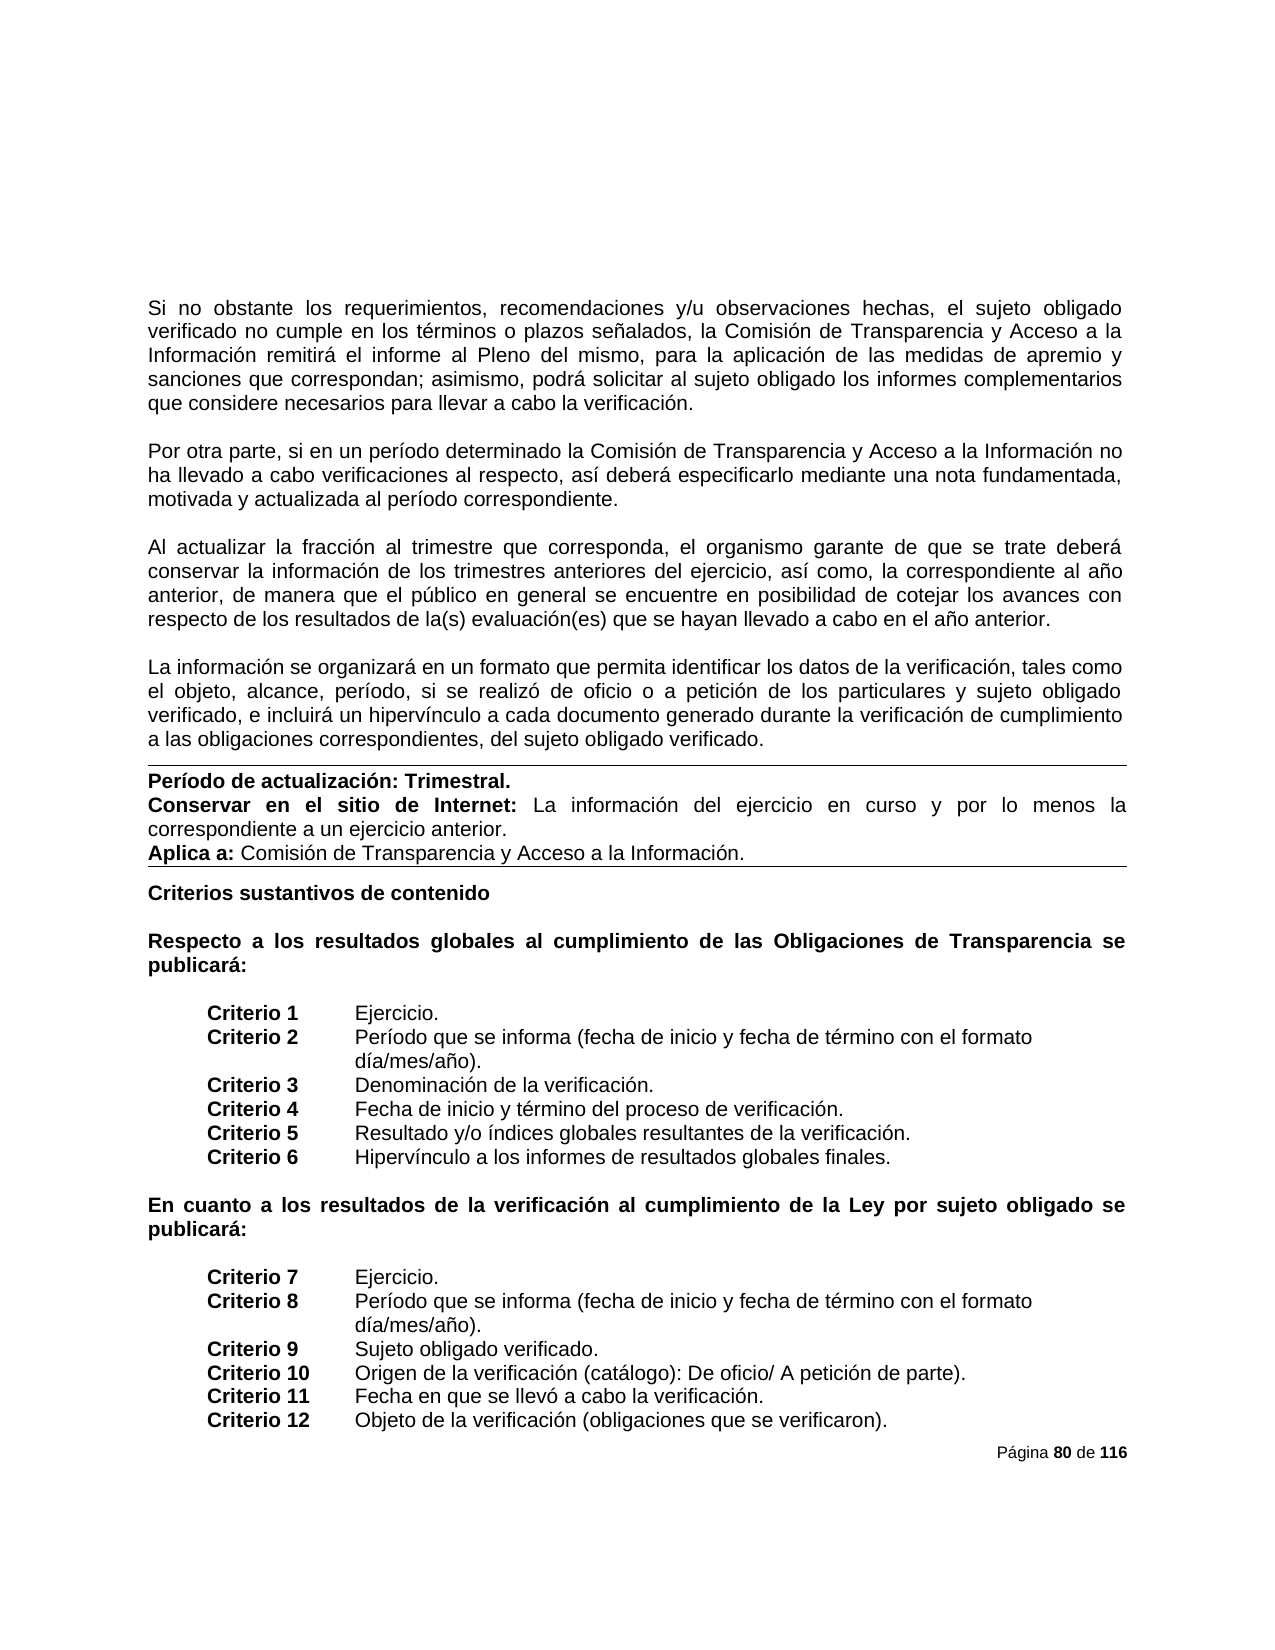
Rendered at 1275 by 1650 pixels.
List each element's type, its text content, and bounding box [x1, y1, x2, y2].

text Criterio 6 Hipervínculo a los informes de resultados globales finales. [207, 1145, 1033, 1169]
text Criterios sustantivos de contenido [148, 881, 1127, 905]
text Criterio 11 Fecha en que se llevó a cabo la verificación. [207, 1384, 1033, 1408]
text Aplica a: Comisión de Transparencia y Acceso a la Información. [148, 837, 1127, 866]
text Criterio 9 Sujeto obligado verificado. [207, 1336, 1033, 1360]
text En cuanto a los resultados de la verificación al cumplimiento de la Ley por sujeto obligado se publicará: [148, 1193, 1127, 1241]
text Criterio 2 Período que se informa (fecha de inicio y fecha de término con el formato día/mes/año). [207, 1025, 1033, 1073]
text Criterio 10 Origen de la verificación (catálogo): De oficio/ A petición de parte). [207, 1360, 1033, 1384]
text Período de actualización: Trimestral. [148, 766, 1127, 792]
text Criterio 1 Ejercicio. [207, 1001, 1033, 1025]
text Conservar en el sitio de Internet: La información del ejercicio en curso y por lo menos la correspondiente a un ejercicio anterior. [148, 792, 1127, 837]
text Si no obstante los requerimientos, recomendaciones y/u observaciones hechas, el sujeto obligado verificado no cumple en los términos o plazos señalados, la Comisión de Transparencia y Acceso a la Información remitirá el informe al Pleno del mismo, para la aplicación de las medidas de apremio y sanciones que correspondan; asimismo, podrá solicitar al sujeto obligado los informes complementarios que considere necesarios para llevar a cabo la verificación. [148, 295, 1124, 415]
text Criterio 5 Resultado y/o índices globales resultantes de la verificación. [207, 1121, 1033, 1145]
text Criterio 4 Fecha de inicio y término del proceso de verificación. [207, 1097, 1033, 1121]
text Criterio 8 Período que se informa (fecha de inicio y fecha de término con el formato día/mes/año). [207, 1288, 1033, 1336]
text Criterio 7 Ejercicio. [207, 1264, 1033, 1288]
text Respecto a los resultados globales al cumplimiento de las Obligaciones de Transparencia se publicará: [148, 929, 1127, 977]
text Por otra parte, si en un período determinado la Comisión de Transparencia y Acceso a la Información no ha llevado a cabo verificaciones al respecto, así deberá especificarlo mediante una nota fundamentada, motivada y actualizada al período correspondiente. [148, 439, 1124, 511]
text Criterio 3 Denominación de la verificación. [207, 1073, 1033, 1097]
text Criterio 12 Objeto de la verificación (obligaciones que se verificaron). [207, 1408, 1033, 1432]
text La información se organizará en un formato que permita identificar los datos de la verificación, tales como el objeto, alcance, período, si se realizó de oficio o a petición de los particulares y sujeto obligado verificado, e incluirá un hipervínculo a cada documento generado durante la verificación de cumplimiento a las obligaciones correspondientes, del sujeto obligado verificado. [148, 655, 1124, 751]
text Al actualizar la fracción al trimestre que corresponda, el organismo garante de que se trate deberá conservar la información de los trimestres anteriores del ejercicio, así como, la correspondiente al año anterior, de manera que el público en general se encuentre en posibilidad de cotejar los avances con respecto de los resultados de la(s) evaluación(es) que se hayan llevado a cabo en el año anterior. [148, 535, 1124, 631]
